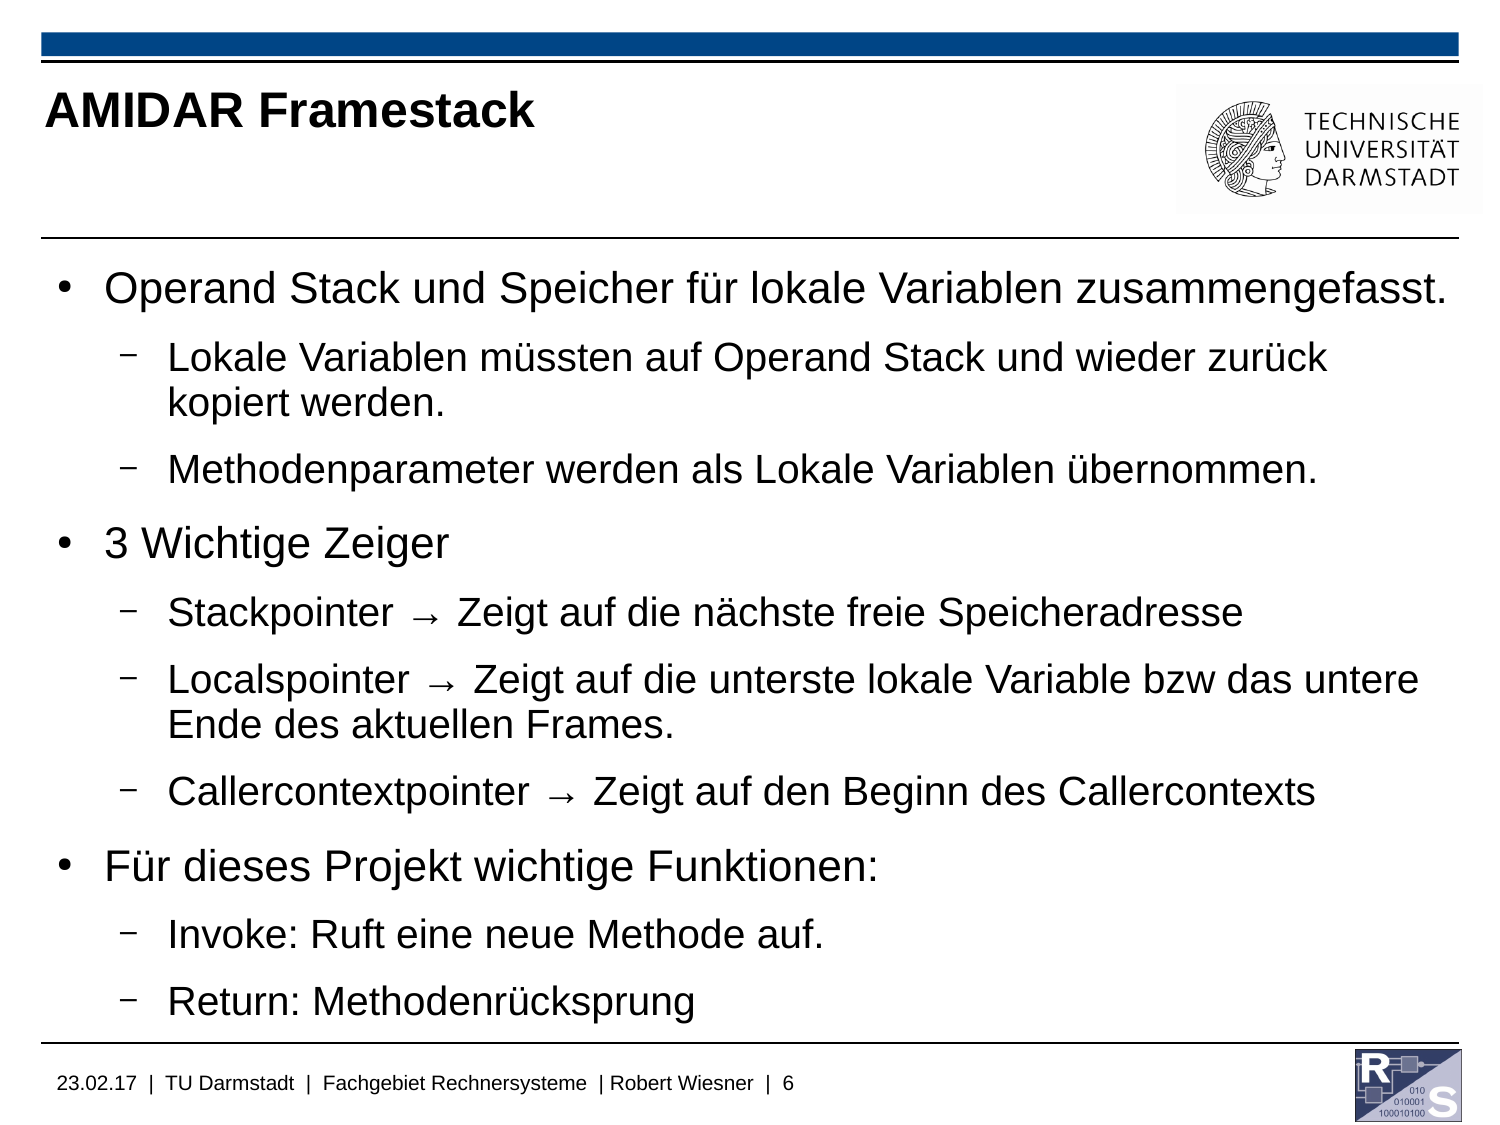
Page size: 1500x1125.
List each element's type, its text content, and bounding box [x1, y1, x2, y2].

picture [1355, 1049, 1462, 1122]
title AMIDAR Framestack [44, 35, 1134, 186]
list Operand Stack und Speicher für lokale Variablen zusammengefasst. Lokale Variablen müssten auf Operand Stack und wieder zurück kopiert werden. Methodenparameter werden als Lokale Variablen übernommen. 3 Wichtige Zeiger Stackpointer → Zeigt auf die nächste freie Speicheradresse Localspointer → Zeigt auf die unterste lokale Variable bzw das untere Ende des aktuellen Frames. Callercontextpointer → Zeigt auf den Beginn des Callercontexts Für dieses Projekt wichtige Funktionen: Invoke: Ruft eine neue Methode auf. Return: Methodenrücksprung [41, 263, 1455, 1032]
